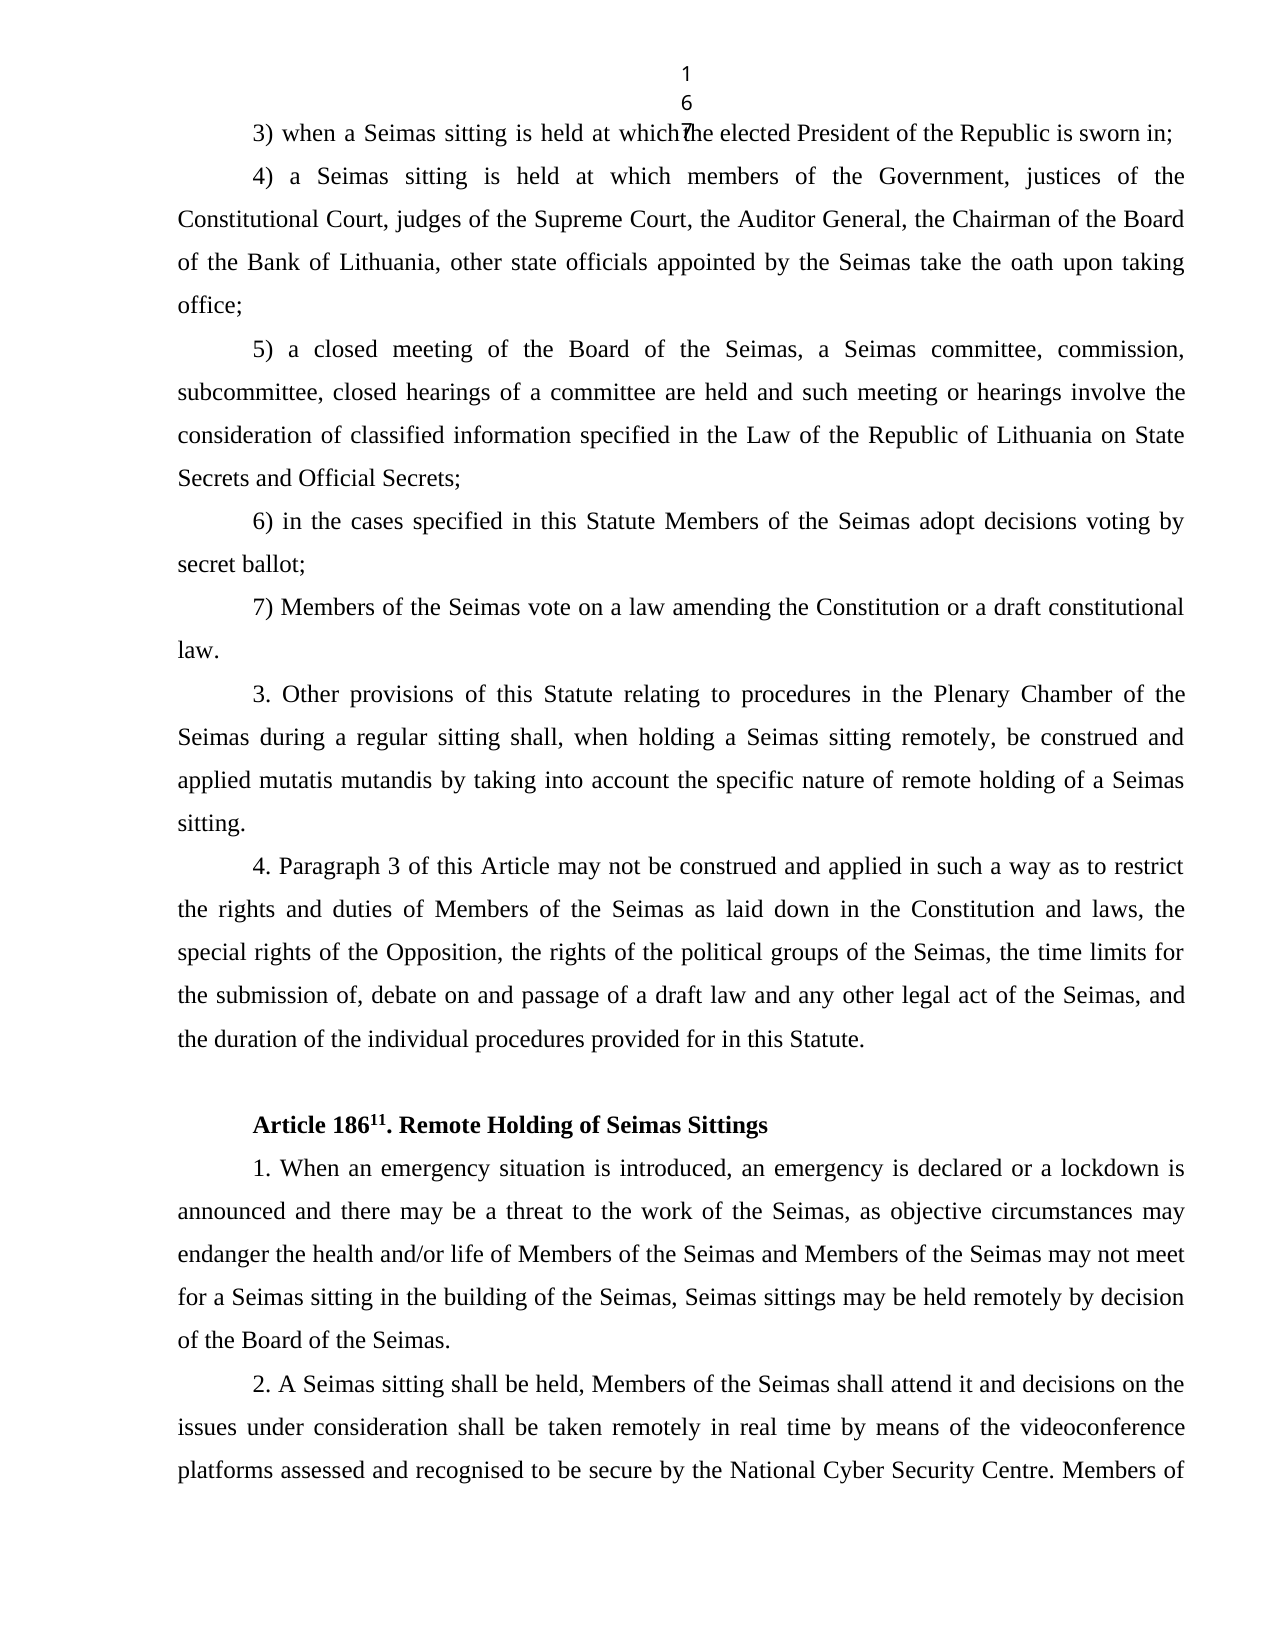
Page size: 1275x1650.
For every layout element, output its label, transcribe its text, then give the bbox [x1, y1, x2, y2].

text 1. When an emergency situation is introduced, an emergency is declared or a lockdown is announced and there may be a threat to the work of the Seimas, as objective circumstances may endanger the health and/or life of Members of the Seimas and Members of the Seimas may not meet for a Seimas sitting in the building of the Seimas, Seimas sittings may be held remotely by decision of the Board of the Seimas. [177, 1153, 1186, 1354]
text 2. A Seimas sitting shall be held, Members of the Seimas shall attend it and decisions on the issues under consideration shall be taken remotely in real time by means of the videoconference platforms assessed and recognised to be secure by the National Cyber Security Centre. Members of [177, 1369, 1186, 1484]
text 4. Paragraph 3 of this Article may not be construed and applied in such a way as to restrict the rights and duties of Members of the Seimas as laid down in the Constitution and laws, the special rights of the Opposition, the rights of the political groups of the Seimas, the time limits for the submission of, debate on and passage of a draft law and any other legal act of the Seimas, and the duration of the individual procedures provided for in this Statute. [177, 851, 1186, 1052]
text 5) a closed meeting of the Board of the Seimas, a Seimas committee, commission, subcommittee, closed hearings of a committee are held and such meeting or hearings involve the consideration of classified information specified in the Law of the Republic of Lithuania on State Secrets and Official Secrets; [177, 334, 1186, 492]
text Article 18611. Remote Holding of Seimas Sittings [177, 1110, 1186, 1139]
text 6) in the cases specified in this Statute Members of the Seimas adopt decisions voting by secret ballot; [177, 506, 1186, 578]
text 4) a Seimas sitting is held at which members of the Government, justices of the Constitutional Court, judges of the Supreme Court, the Auditor General, the Chairman of the Board of the Bank of Lithuania, other state officials appointed by the Seimas take the oath upon taking office; [177, 161, 1186, 319]
text 7) Members of the Seimas vote on a law amending the Constitution or a draft constitutional law. [177, 592, 1186, 664]
text 3) when a Seimas sitting is held at which the elected President of the Republic is sworn in; [177, 118, 1186, 147]
text 3. Other provisions of this Statute relating to procedures in the Plenary Chamber of the Seimas during a regular sitting shall, when holding a Seimas sitting remotely, be construed and applied mutatis mutandis by taking into account the specific nature of remote holding of a Seimas sitting. [177, 679, 1186, 837]
